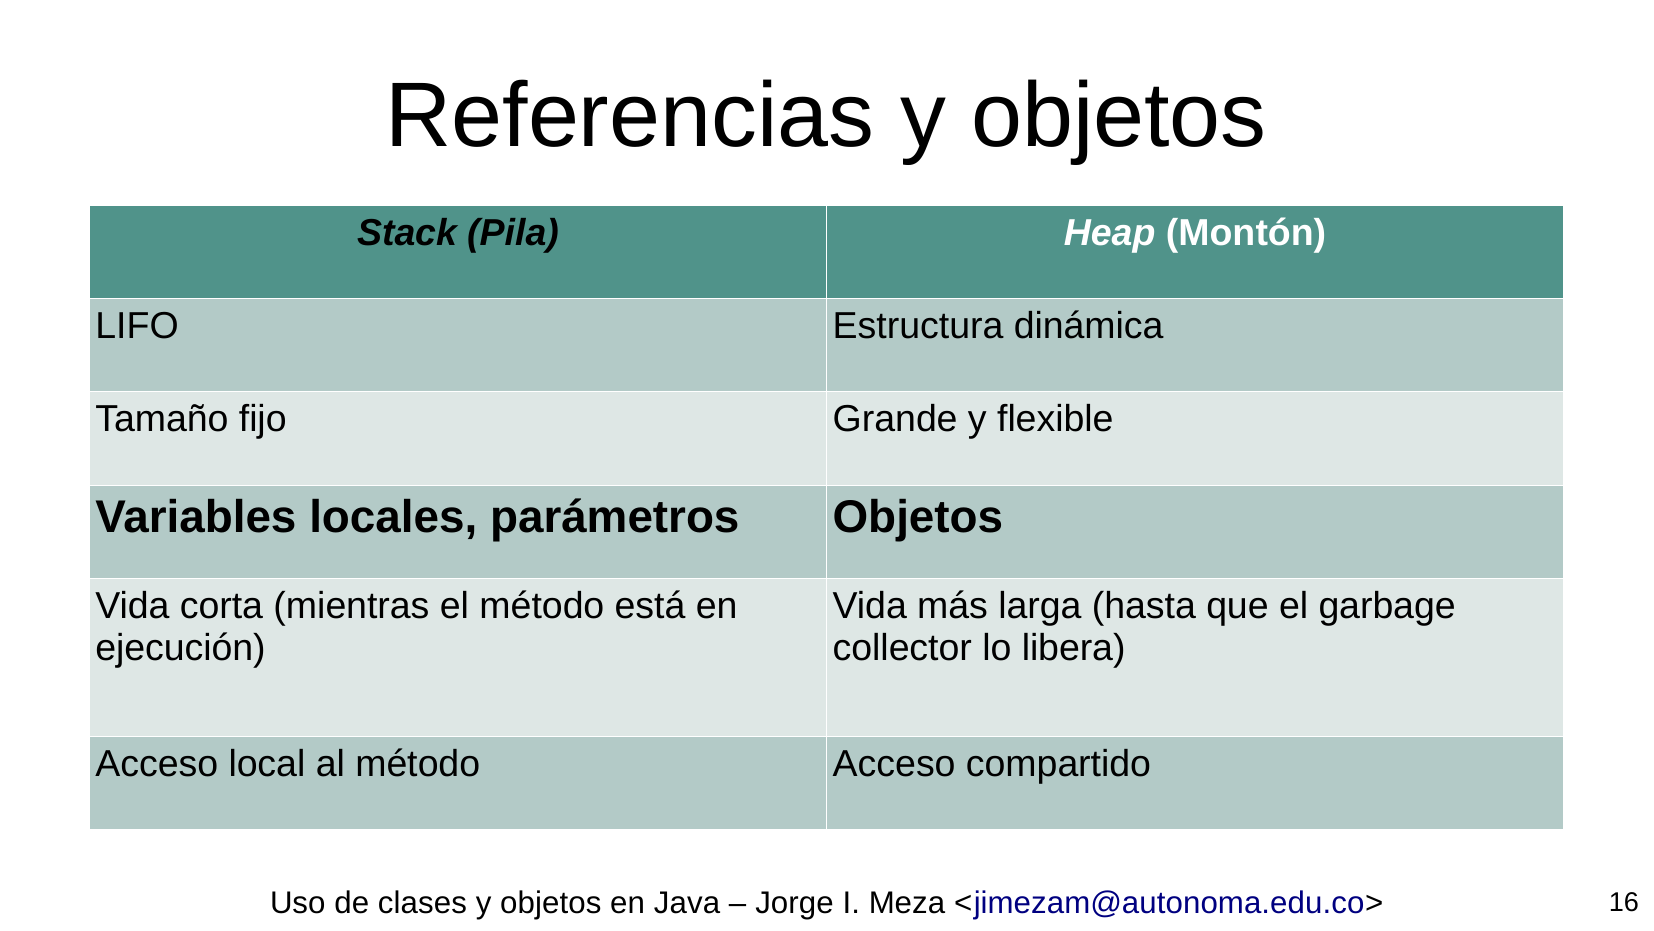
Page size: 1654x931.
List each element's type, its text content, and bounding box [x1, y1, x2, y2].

table_cell Grande y flexible [827, 392, 1563, 485]
title Referencias y objetos [82, 37, 1571, 193]
table_header Heap (Montón) [827, 206, 1563, 298]
table_header Stack (Pila) [90, 206, 826, 298]
table_cell LIFO [90, 299, 826, 391]
table_cell Estructura dinámica [827, 299, 1563, 391]
table_cell Acceso compartido [827, 737, 1563, 829]
table_cell Vida corta (mientras el método está en ejecución) [90, 579, 826, 736]
table_cell Tamaño fijo [90, 392, 826, 485]
table_cell Objetos [827, 486, 1563, 578]
table_cell Acceso local al método [90, 737, 826, 829]
table_cell Variables locales, parámetros [90, 486, 826, 578]
table_cell Vida más larga (hasta que el garbage collector lo libera) [827, 579, 1563, 736]
